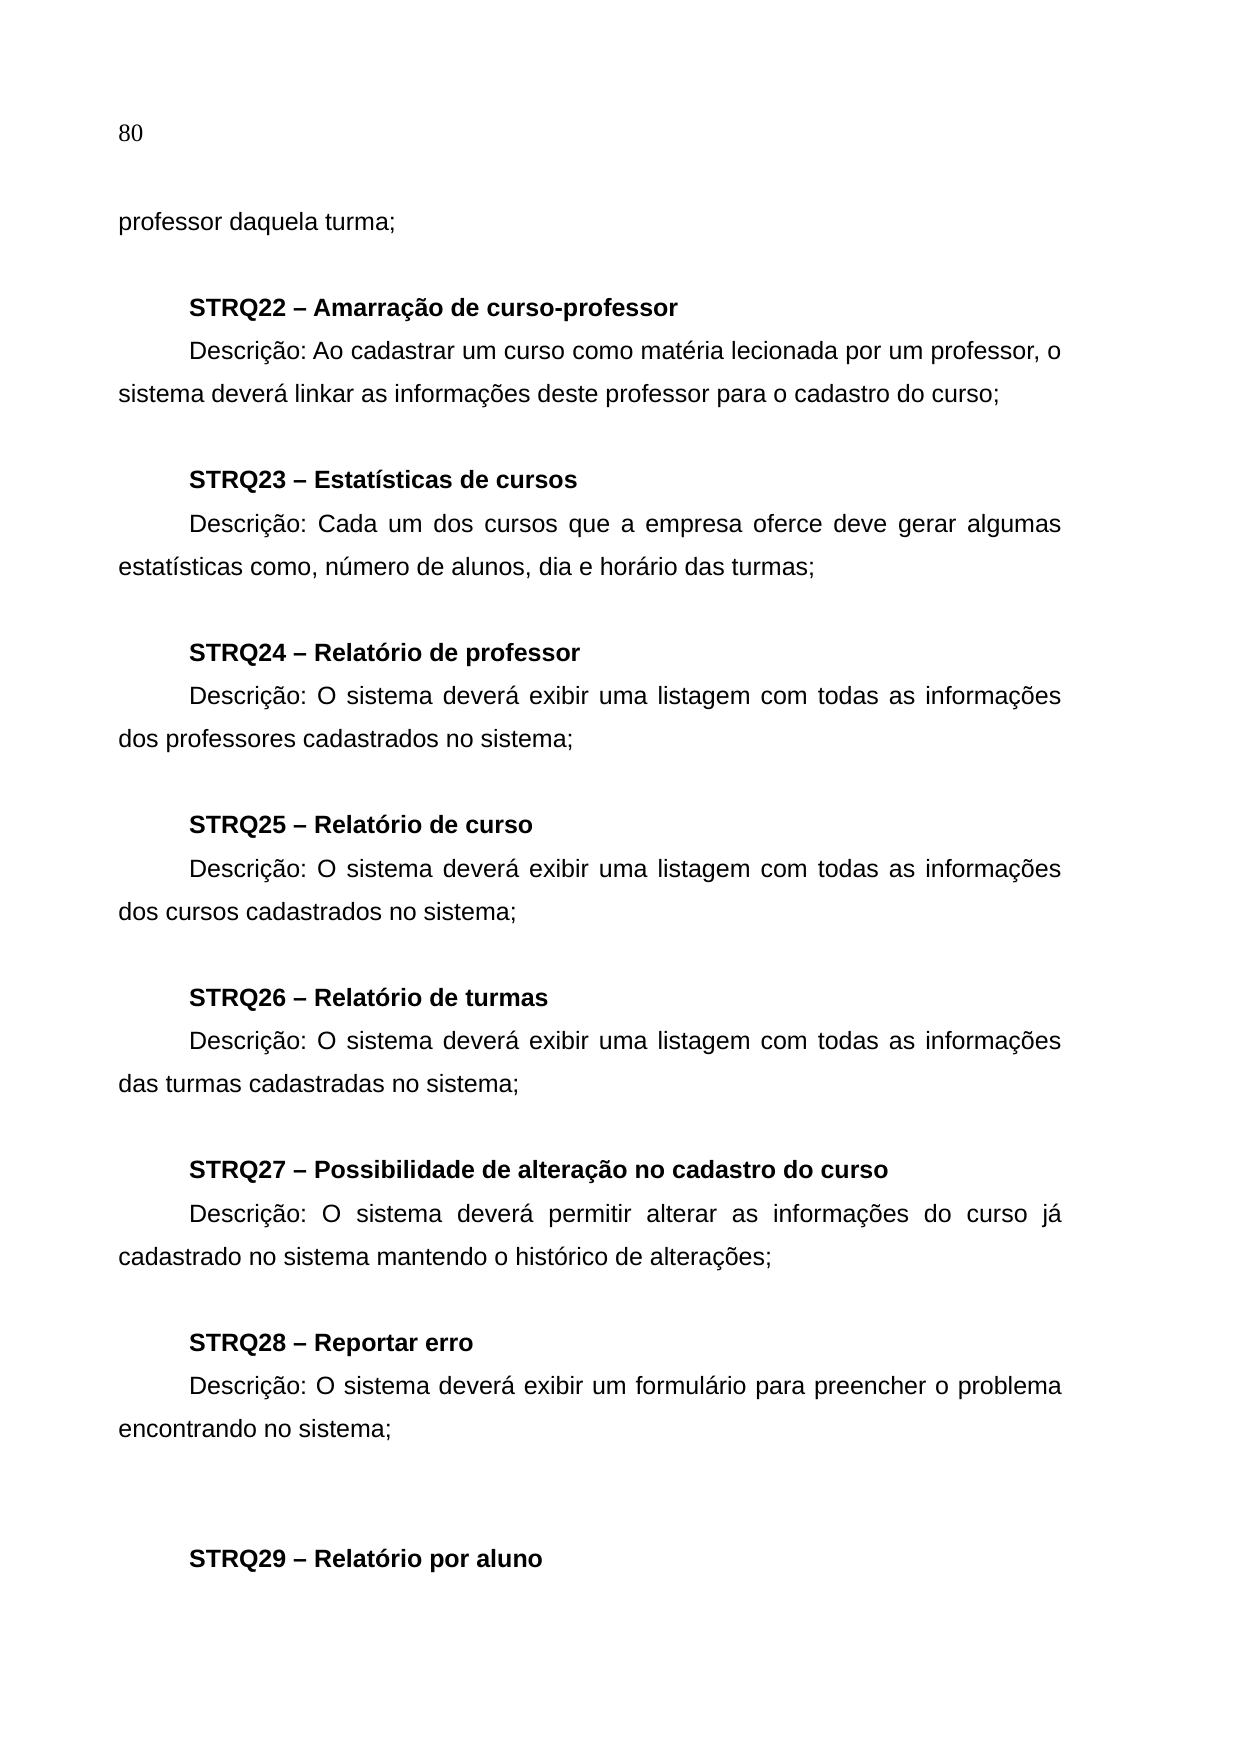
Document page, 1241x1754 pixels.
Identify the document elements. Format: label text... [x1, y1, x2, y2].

text STRQ22 – Amarração de curso-professor [118, 293, 1063, 322]
text Descrição: O sistema deverá exibir uma listagem com todas as informações das turmas cadastradas no sistema; [118, 1026, 1063, 1098]
text STRQ28 – Reportar erro [118, 1328, 1063, 1357]
text STRQ23 – Estatísticas de cursos [118, 465, 1063, 494]
text Descrição: O sistema deverá exibir uma listagem com todas as informações dos professores cadastrados no sistema; [118, 681, 1063, 753]
text STRQ26 – Relatório de turmas [118, 983, 1063, 1012]
text STRQ29 – Relatório por aluno [118, 1543, 1063, 1572]
text Descrição: Cada um dos cursos que a empresa oferce deve gerar algumas estatísticas como, número de alunos, dia e horário das turmas; [118, 508, 1063, 580]
text STRQ25 – Relatório de curso [118, 810, 1063, 839]
text Descrição: O sistema deverá exibir um formulário para preencher o problema encontrando no sistema; [118, 1371, 1063, 1443]
text Descrição: O sistema deverá exibir uma listagem com todas as informações dos cursos cadastrados no sistema; [118, 853, 1063, 925]
text STRQ27 – Possibilidade de alteração no cadastro do curso [118, 1155, 1063, 1184]
text Descrição: Ao cadastrar um curso como matéria lecionada por um professor, o sistema deverá linkar as informações deste professor para o cadastro do curso; [118, 336, 1063, 408]
text Descrição: O sistema deverá permitir alterar as informações do curso já cadastrado no sistema mantendo o histórico de alterações; [118, 1198, 1063, 1270]
text STRQ24 – Relatório de professor [118, 638, 1063, 667]
text professor daquela turma; [118, 207, 1063, 235]
